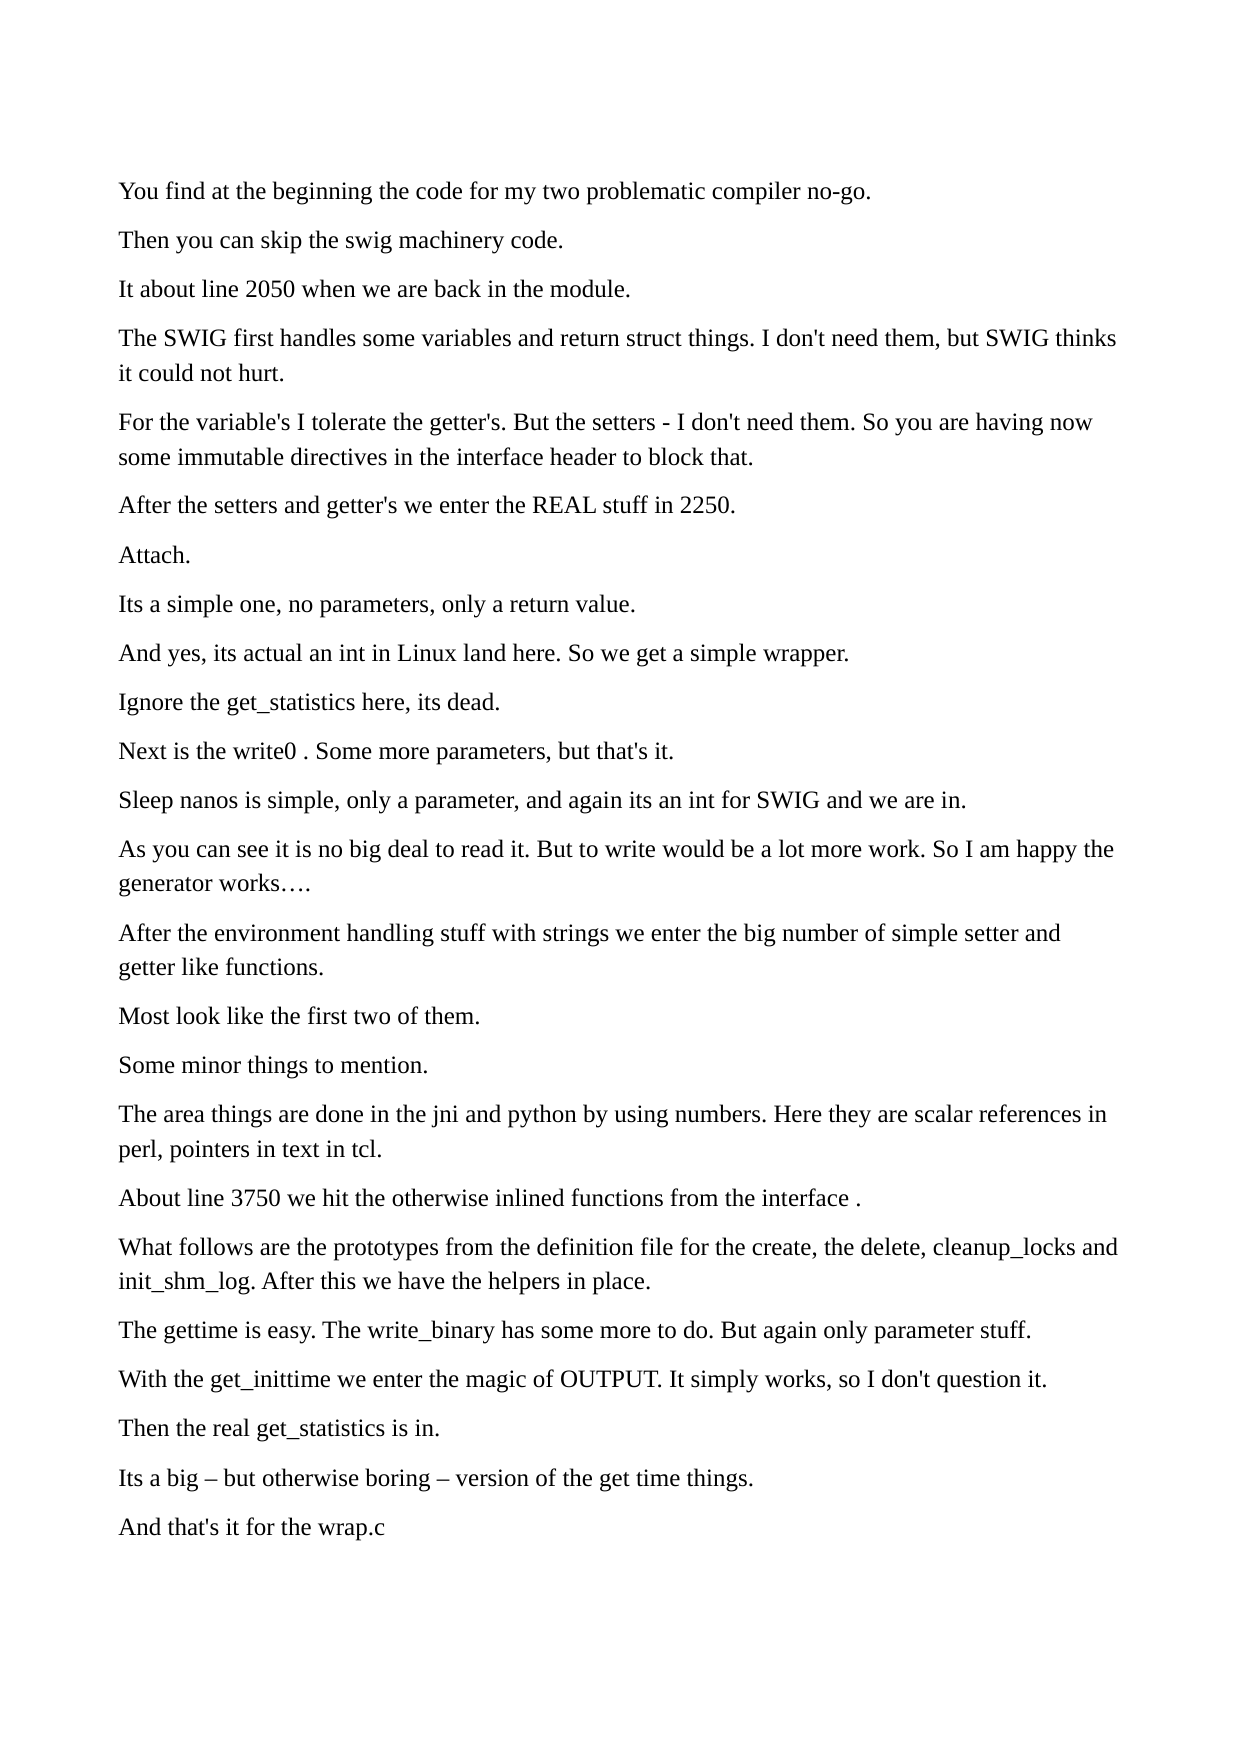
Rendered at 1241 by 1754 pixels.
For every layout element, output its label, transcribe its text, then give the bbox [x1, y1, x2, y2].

text For the variable's I tolerate the getter's. But the setters - I don't need them. So you are having now some immutable directives in the interface header to block that. [118, 407, 1122, 470]
text Attach. [118, 540, 1122, 568]
text Its a big – but otherwise boring – version of the get time things. [118, 1463, 1122, 1491]
text Then the real get_statistics is in. [118, 1413, 1122, 1442]
text Sleep nanos is simple, only a parameter, and again its an int for SWIG and we are in. [118, 785, 1122, 814]
text And yes, its actual an int in Linux land here. So we get a simple wrapper. [118, 638, 1122, 667]
text The gettime is easy. The write_binary has some more to do. But again only parameter stuff. [118, 1315, 1122, 1344]
text And that's it for the wrap.c [118, 1512, 1122, 1540]
text It about line 2050 when we are back in the module. [118, 274, 1122, 303]
text Some minor things to mention. [118, 1050, 1122, 1079]
text You find at the beginning the code for my two problematic compiler no-go. [118, 176, 1122, 205]
text Most look like the first two of them. [118, 1001, 1122, 1030]
text Its a simple one, no parameters, only a return value. [118, 589, 1122, 617]
text What follows are the prototypes from the definition file for the create, the delete, cleanup_locks and init_shm_log. After this we have the helpers in place. [118, 1232, 1122, 1295]
text The SWIG first handles some variables and return struct things. I don't need them, but SWIG thinks it could not hurt. [118, 323, 1122, 387]
text Ignore the get_statistics here, its dead. [118, 687, 1122, 716]
text Then you can skip the swig machinery code. [118, 225, 1122, 254]
text After the environment handling stuff with strings we enter the big number of simple setter and getter like functions. [118, 918, 1122, 981]
text The area things are done in the jni and python by using numbers. Here they are scalar references in perl, pointers in text in tcl. [118, 1099, 1122, 1162]
text Next is the write0 . Some more parameters, but that's it. [118, 736, 1122, 765]
text After the setters and getter's we enter the REAL stuff in 2250. [118, 491, 1122, 519]
text As you can see it is no big deal to read it. But to write would be a lot more work. So I am happy the generator works…. [118, 834, 1122, 897]
text With the get_inittime we enter the magic of OUTPUT. It simply works, so I don't question it. [118, 1364, 1122, 1393]
text About line 3750 we hit the otherwise inlined functions from the interface . [118, 1183, 1122, 1212]
